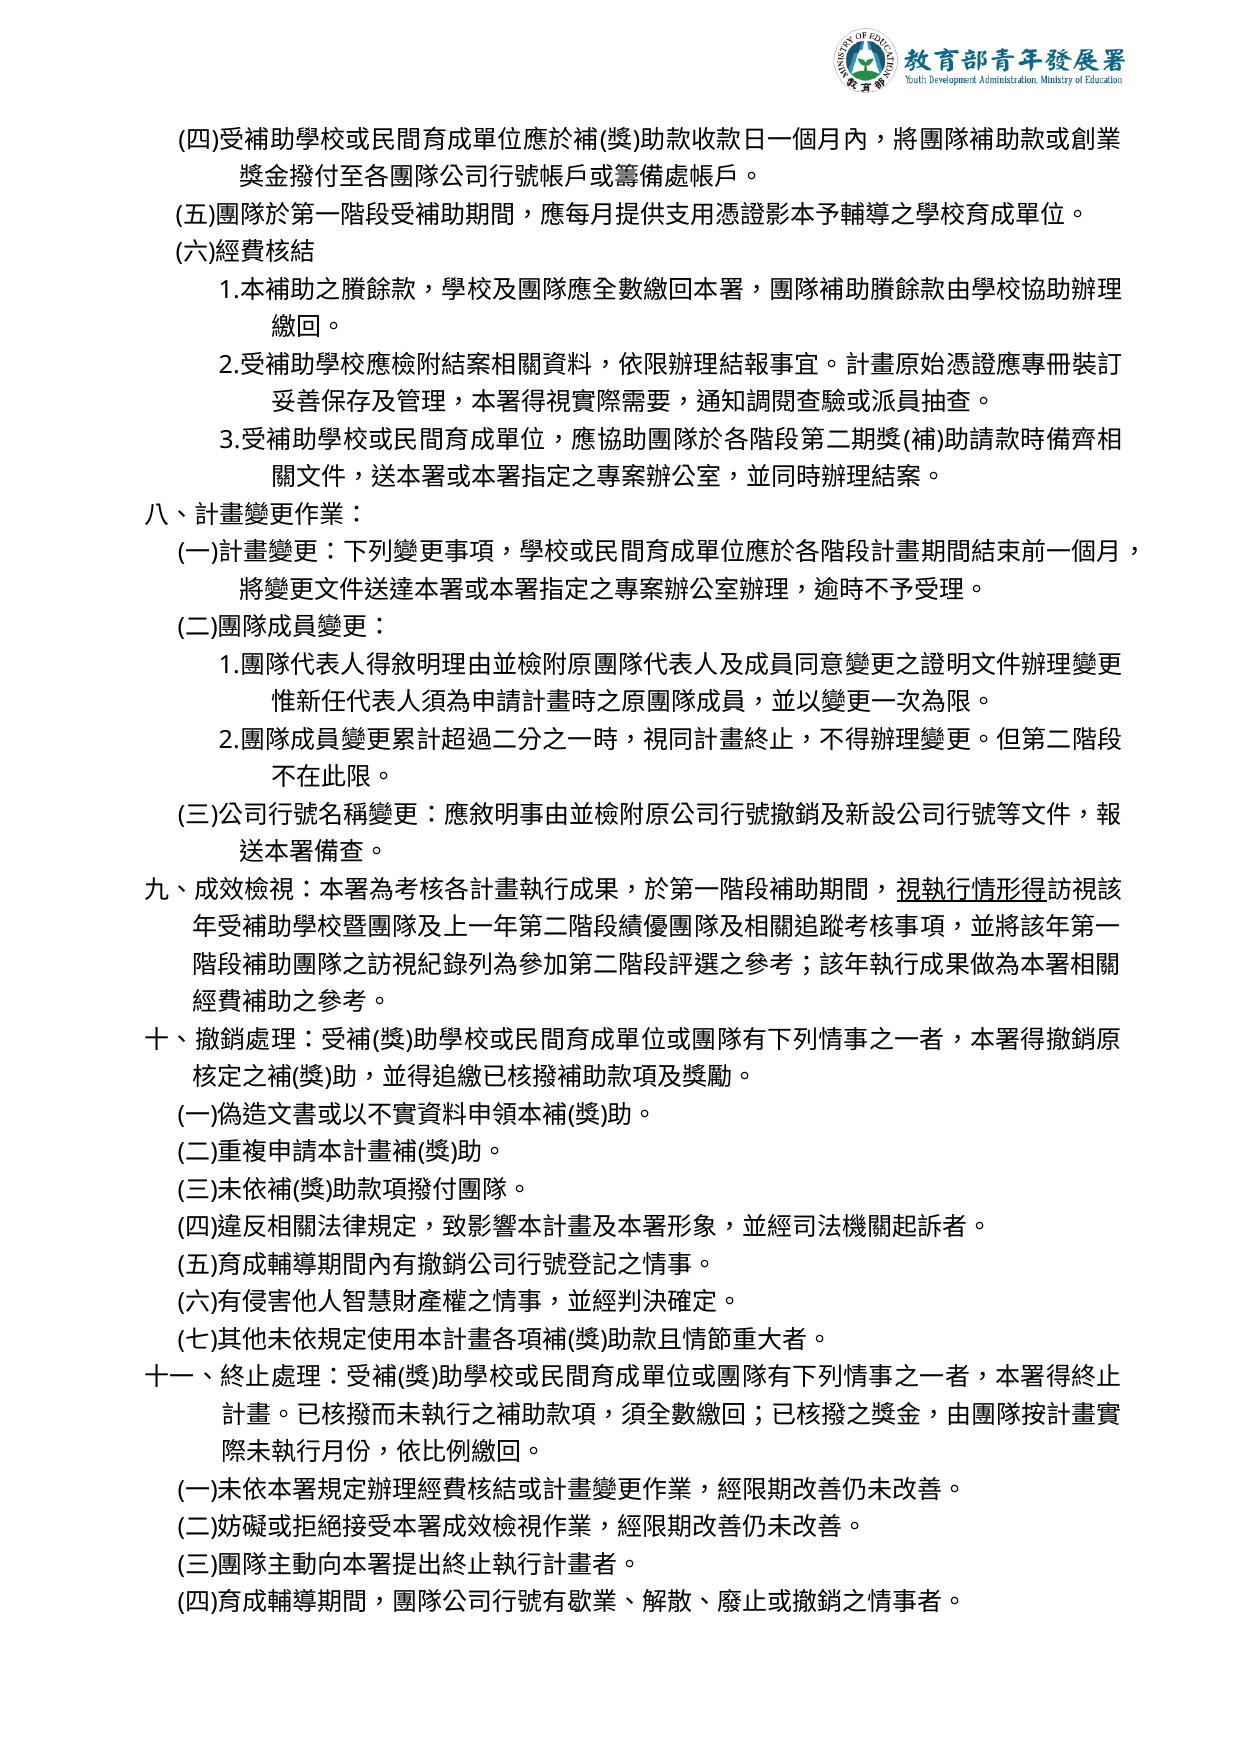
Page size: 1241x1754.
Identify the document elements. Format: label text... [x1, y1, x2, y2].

text 3.受補助學校或民間育成單位，應協助團隊於各階段第二期獎(補)助請款時備齊相關文件，送本署或本署指定之專案辦公室，並同時辦理結案。 [192, 418, 1122, 493]
text 十、撤銷處理：受補(獎)助學校或民間育成單位或團隊有下列情事之一者，本署得撤銷原核定之補(獎)助，並得追繳已核撥補助款項及獎勵。 [144, 1018, 1122, 1093]
text (一)偽造文書或以不實資料申領本補(獎)助。 [164, 1093, 1122, 1131]
text (七)其他未依規定使用本計畫各項補(獎)助款且情節重大者。 [164, 1318, 1122, 1356]
text 八、計畫變更作業： [144, 493, 1122, 531]
text 十一、終止處理：受補(獎)助學校或民間育成單位或團隊有下列情事之一者，本署得終止計畫。已核撥而未執行之補助款項，須全數繳回；已核撥之獎金，由團隊按計畫實際未執行月份，依比例繳回。 [144, 1356, 1122, 1468]
text (五)育成輔導期間內有撤銷公司行號登記之情事。 [164, 1243, 1122, 1281]
text 1.本補助之賸餘款，學校及團隊應全數繳回本署，團隊補助賸餘款由學校協助辦理繳回。 [192, 268, 1122, 343]
text (四)育成輔導期間，團隊公司行號有歇業、解散、廢止或撤銷之情事者。 [164, 1581, 1122, 1618]
text 1.團隊代表人得敘明理由並檢附原團隊代表人及成員同意變更之證明文件辦理變更，惟新任代表人須為申請計畫時之原團隊成員，並以變更一次為限。 [192, 643, 1122, 718]
text (六)經費核結 [162, 231, 1122, 268]
text 2.受補助學校應檢附結案相關資料，依限辦理結報事宜。計畫原始憑證應專冊裝訂，妥善保存及管理，本署得視實際需要，通知調閱查驗或派員抽查。 [192, 343, 1122, 418]
text (二)團隊成員變更： [164, 606, 1122, 643]
text (六)有侵害他人智慧財產權之情事，並經判決確定。 [164, 1281, 1122, 1318]
text 九、成效檢視：本署為考核各計畫執行成果，於第一階段補助期間，視執行情形得訪視該年受補助學校暨團隊及上一年第二階段績優團隊及相關追蹤考核事項，並將該年第一階段補助團隊之訪視紀錄列為參加第二階段評選之參考；該年執行成果做為本署相關經費補助之參考。 [144, 868, 1122, 1018]
text (二)妨礙或拒絕接受本署成效檢視作業，經限期改善仍未改善。 [164, 1506, 1122, 1543]
text 2.團隊成員變更累計超過二分之一時，視同計畫終止，不得辦理變更。但第二階段，不在此限。 [192, 718, 1122, 793]
text (四)受補助學校或民間育成單位應於補(獎)助款收款日一個月內，將團隊補助款或創業獎金撥付至各團隊公司行號帳戶或籌備處帳戶。 [164, 118, 1122, 193]
text (一)計畫變更：下列變更事項，學校或民間育成單位應於各階段計畫期間結束前一個月，將變更文件送達本署或本署指定之專案辦公室辦理，逾時不予受理。 [164, 531, 1122, 606]
text (五)團隊於第一階段受補助期間，應每月提供支用憑證影本予輔導之學校育成單位。 [162, 193, 1122, 231]
text (一)未依本署規定辦理經費核結或計畫變更作業，經限期改善仍未改善。 [164, 1468, 1122, 1506]
text (三)未依補(獎)助款項撥付團隊。 [164, 1168, 1122, 1206]
picture [826, 23, 1131, 97]
text (二)重複申請本計畫補(獎)助。 [164, 1131, 1122, 1168]
text (四)違反相關法律規定，致影響本計畫及本署形象，並經司法機關起訴者。 [164, 1206, 1122, 1243]
text (三)團隊主動向本署提出終止執行計畫者。 [164, 1543, 1122, 1581]
text (三)公司行號名稱變更：應敘明事由並檢附原公司行號撤銷及新設公司行號等文件，報送本署備查。 [164, 793, 1122, 868]
